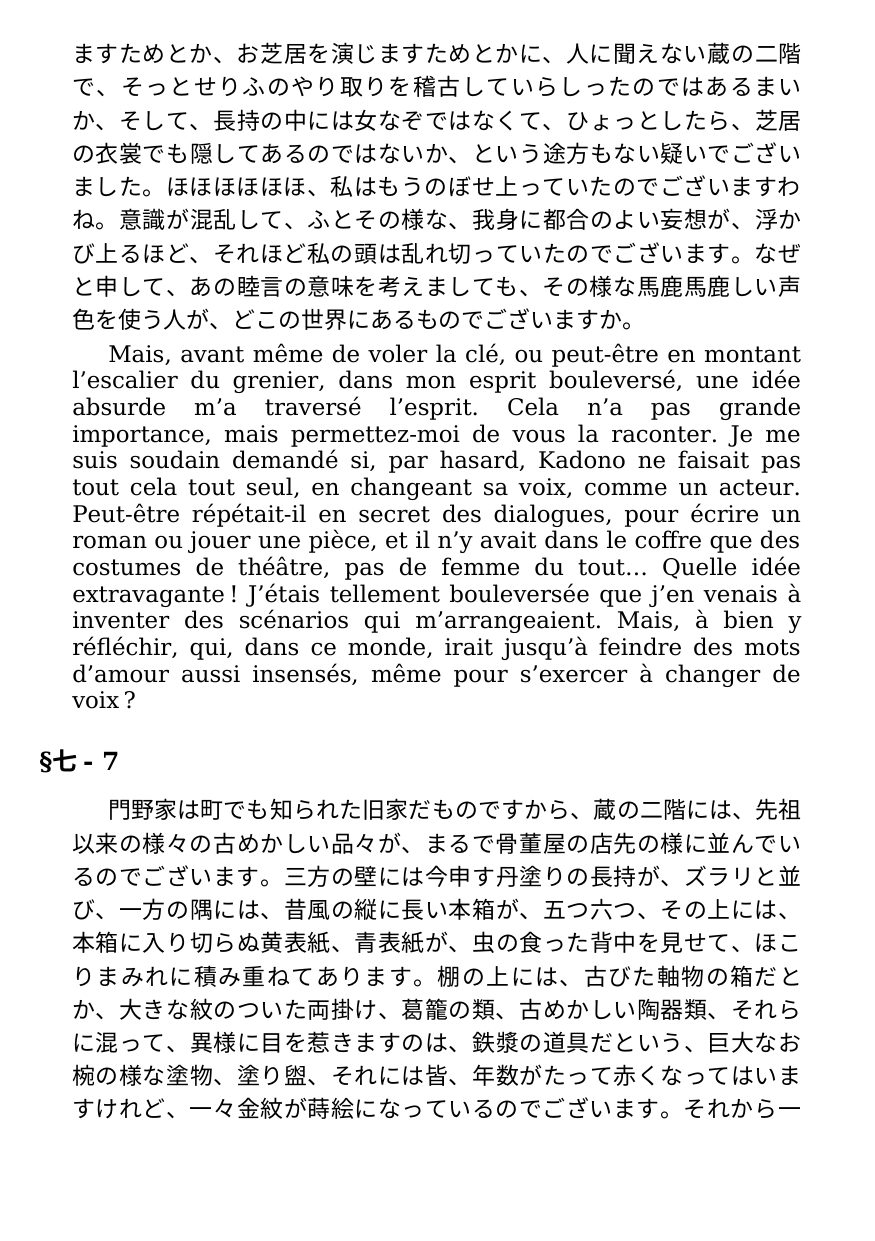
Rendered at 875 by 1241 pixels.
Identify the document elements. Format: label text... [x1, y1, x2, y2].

text Mais, avant même de voler la clé, ou peut-être en montant l’escalier du grenier, dans mon esprit bouleversé, une idée absurde m’a traversé l’esprit. Cela n’a pas grande importance, mais permettez-moi de vous la raconter. Je me suis soudain demandé si, par hasard, Kadono ne faisait pas tout cela tout seul, en changeant sa voix, comme un acteur. Peut-être répétait-il en secret des dialogues, pour écrire un roman ou jouer une pièce, et il n’y avait dans le coffre que des costumes de théâtre, pas de femme du tout… Quelle idée extravagante ! J’étais tellement bouleversée que j’en venais à inventer des scénarios qui m’arrangeaient. Mais, à bien y réfléchir, qui, dans ce monde, irait jusqu’à feindre des mots d’amour aussi insensés, même pour s’exercer à changer de voix ? [72, 341, 802, 714]
text ますためとか、お芝居を演じますためとかに、人に聞えない蔵の二階で、そっとせりふのやり取りを稽古していらしったのではあるまいか、そして、長持の中には女なぞではなくて、ひょっとしたら、芝居の衣裳でも隠してあるのではないか、という途方もない疑いでございました。ほほほほほほ、私はもうのぼせ上っていたのでございますわね。意識が混乱して、ふとその様な、我身に都合のよい妄想が、浮かび上るほど、それほど私の頭は乱れ切っていたのでございます。なぜと申して、あの睦言の意味を考えましても、その様な馬鹿馬鹿しい声色を使う人が、どこの世界にあるものでございますか。 [72, 36, 802, 335]
text 門野家は町でも知られた旧家だものですから、蔵の二階には、先祖以来の様々の古めかしい品々が、まるで骨董屋の店先の様に並んでいるのでございます。三方の壁には今申す丹塗りの長持が、ズラリと並び、一方の隅には、昔風の縦に長い本箱が、五つ六つ、その上には、本箱に入り切らぬ黄表紙、青表紙が、虫の食った背中を見せて、ほこりまみれに積み重ねてあります。棚の上には、古びた軸物の箱だとか、大きな紋のついた両掛け、葛籠の類、古めかしい陶器類、それらに混って、異様に目を惹きますのは、鉄漿の道具だという、巨大なお椀の様な塗物、塗り盥、それには皆、年数がたって赤くなってはいますけれど、一々金紋が蒔絵になっているのでございます。それから一 [72, 792, 802, 1124]
subtitle §七 - 7 [36, 738, 838, 780]
